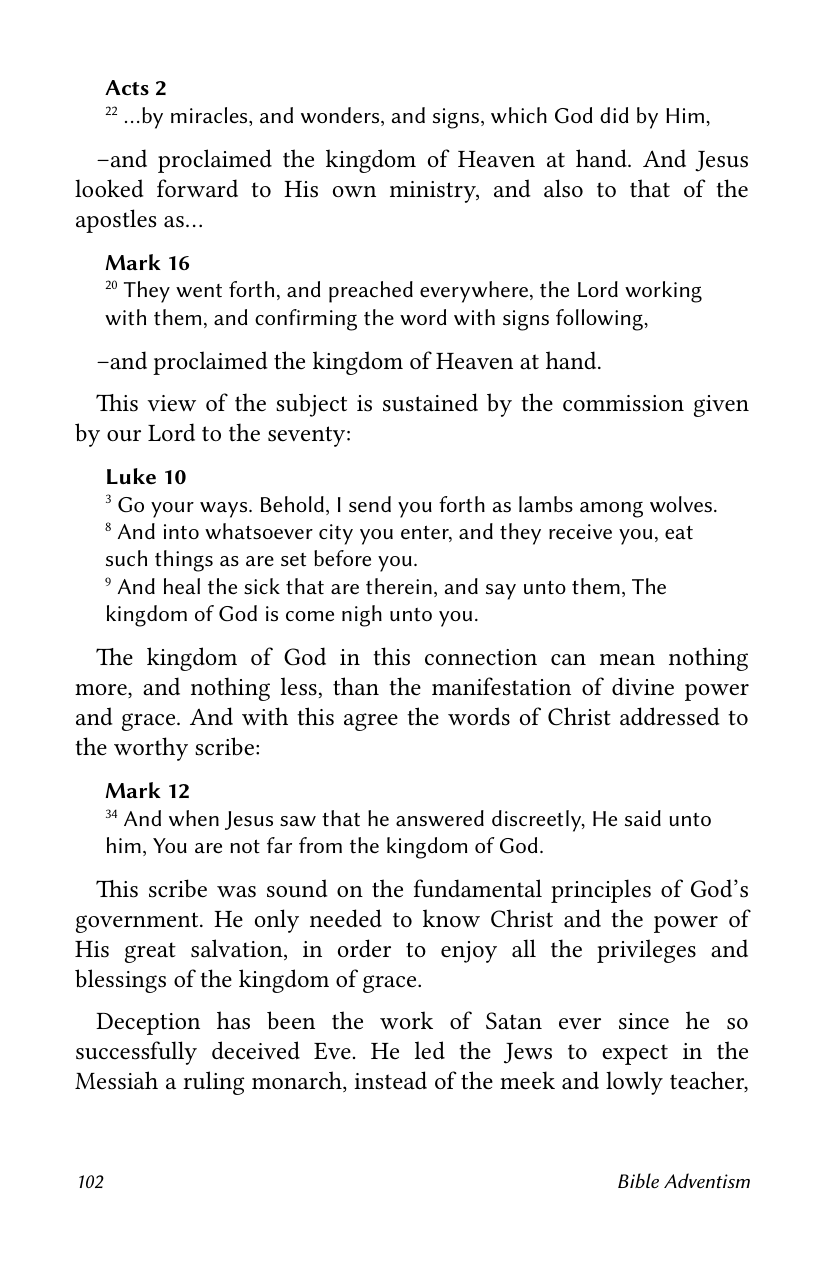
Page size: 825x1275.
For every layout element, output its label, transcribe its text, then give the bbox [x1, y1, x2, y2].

text Mark 16 [105, 250, 750, 276]
text –and proclaimed the kingdom of Heaven at hand. [75, 347, 750, 376]
text 34 And when Jesus saw that he answered discreetly, He said unto him, You are not far from the kingdom of God. [105, 806, 720, 859]
text Luke 10 [105, 464, 750, 490]
text 3 Go your ways. Behold, I send you forth as lambs among wolves. [105, 491, 720, 518]
text 8 And into whatsoever city you enter, and they receive you, eat such things as are set before you. [105, 519, 720, 572]
text 22 ...by miracles, and wonders, and signs, which God did by Him, [105, 103, 720, 129]
text Mark 12 [105, 778, 750, 804]
text 9 And heal the sick that are therein, and say unto them, The kingdom of God is come nigh unto you. [105, 574, 720, 627]
text This scribe was sound on the fundamental principles of God’s government. He only needed to know Christ and the power of His great salvation, in order to enjoy all the privileges and blessings of the kingdom of grace. [75, 875, 750, 994]
text –and proclaimed the kingdom of Heaven at hand. And Jesus looked forward to His own ministry, and also to that of the apostles as… [75, 145, 750, 233]
text 20 They went forth, and preached everywhere, the Lord working with them, and confirming the word with signs following, [105, 277, 720, 331]
text Deception has been the work of Satan ever since he so successfully deceived Eve. He led the Jews to expect in the Messiah a ruling monarch, instead of the meek and lowly teacher, [75, 1007, 750, 1095]
text This view of the subject is sustained by the commission given by our Lord to the seventy: [75, 389, 750, 447]
text The kingdom of God in this connection can mean nothing more, and nothing less, than the manifestation of divine power and grace. And with this agree the words of Christ addressed to the worthy scribe: [75, 643, 750, 762]
text Acts 2 [105, 75, 750, 101]
